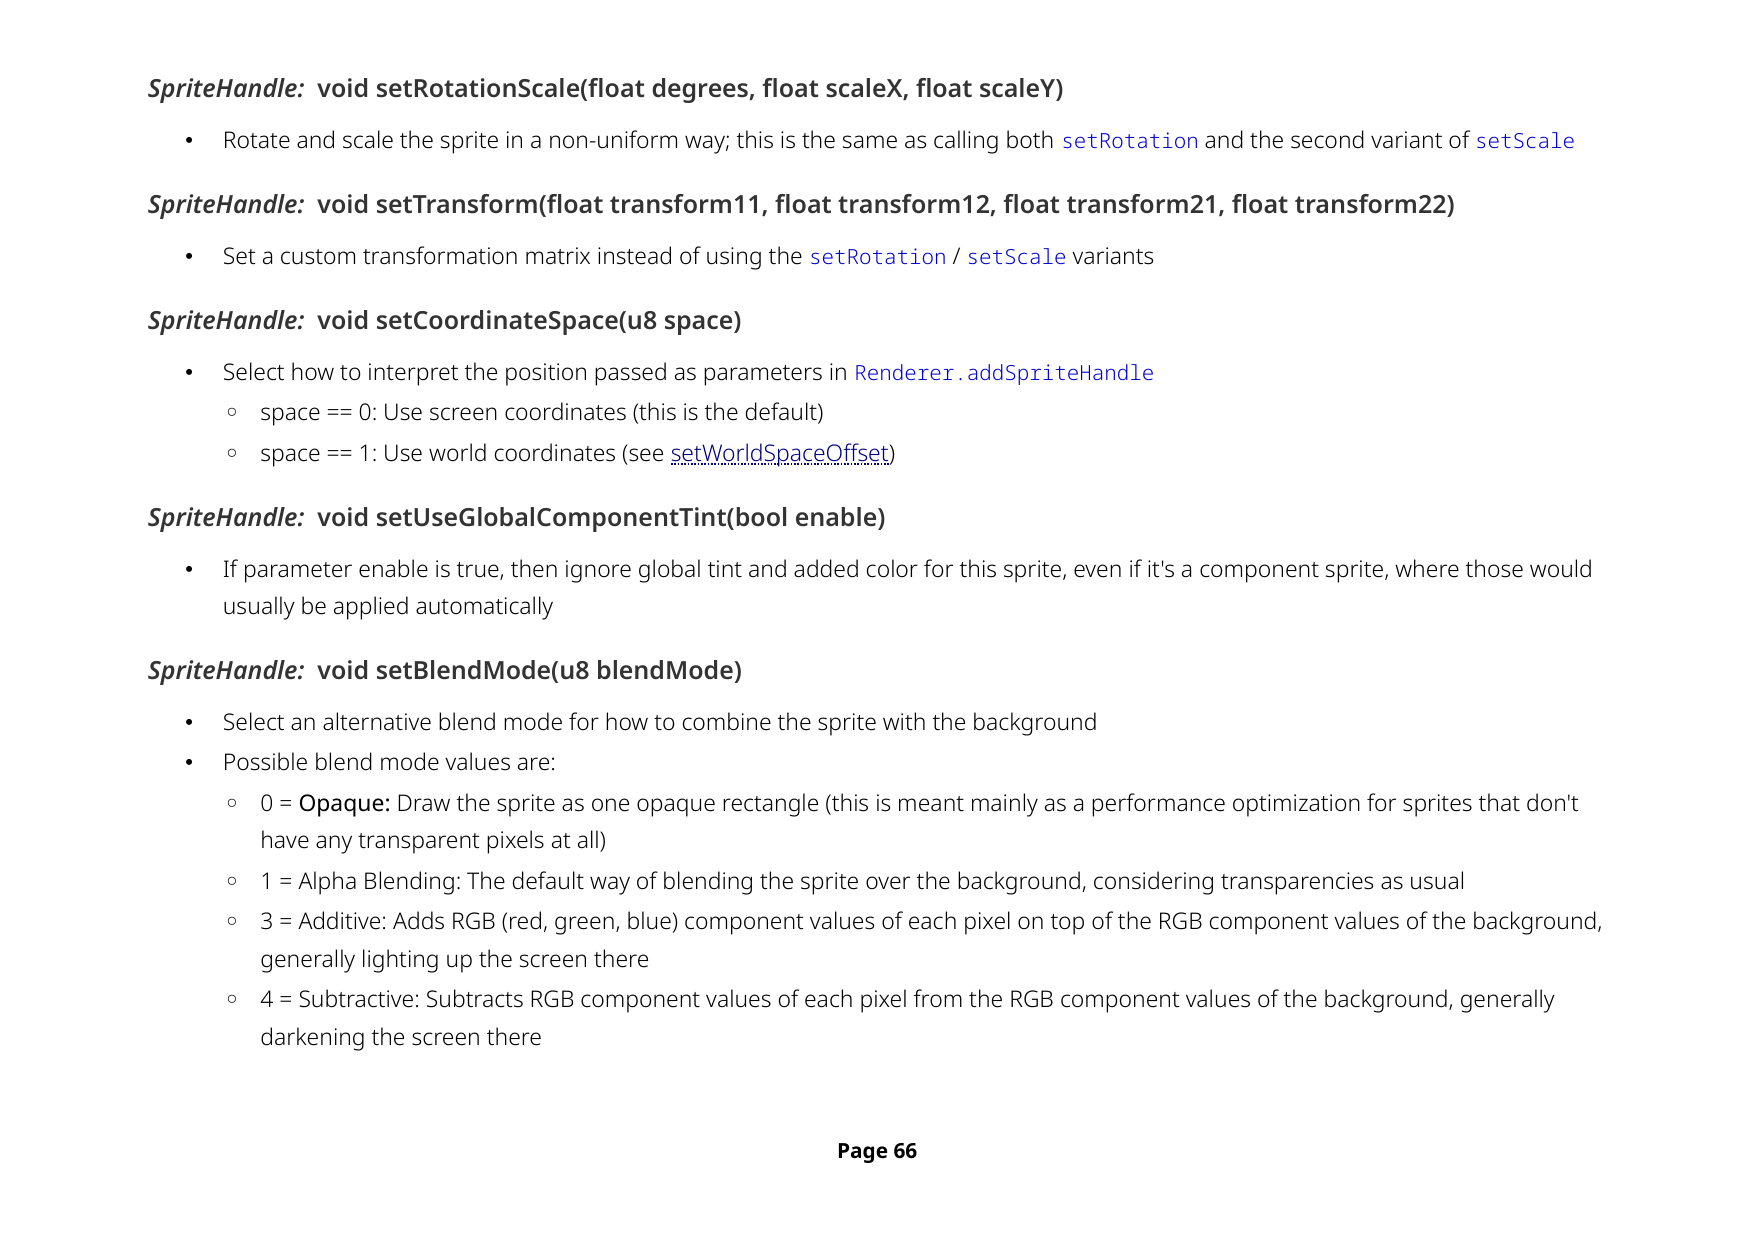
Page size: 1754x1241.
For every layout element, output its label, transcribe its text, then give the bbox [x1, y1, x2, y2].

list Possible blend mode values are: [185, 746, 1606, 777]
list space == 0: Use screen coordinates (this is the default) [223, 396, 1606, 427]
subtitle SpriteHandle: void setRotationScale(float degrees, float scaleX, float scaleY) [148, 71, 1606, 105]
list 3 = Additive: Adds RGB (red, green, blue) component values of each pixel on top of the RGB component values of the background, generally lighting up the screen there [223, 905, 1606, 974]
list If parameter enable is true, then ignore global tint and added color for this sprite, even if it's a component sprite, where those would usually be applied automatically [185, 552, 1606, 621]
subtitle SpriteHandle: void setBlendMode(u8 blendMode) [148, 652, 1606, 687]
list Select an alternative blend mode for how to combine the sprite with the background [185, 706, 1606, 737]
subtitle SpriteHandle: void setUseGlobalComponentTint(bool enable) [148, 499, 1606, 533]
list Set a custom transformation matrix instead of using the setRotation / setScale variants [185, 240, 1606, 271]
list space == 1: Use world coordinates (see setWorldSpaceOffset) [223, 437, 1606, 468]
list 0 = Opaque: Draw the sprite as one opaque rectangle (this is meant mainly as a performance optimization for sprites that don't have any transparent pixels at all) [223, 787, 1606, 855]
list 1 = Alpha Blending: The default way of blending the sprite over the background, considering transparencies as usual [223, 864, 1606, 896]
list 4 = Subtractive: Subtracts RGB component values of each pixel from the RGB component values of the background, generally darkening the screen there [223, 983, 1606, 1052]
subtitle SpriteHandle: void setTransform(float transform11, float transform12, float transform21, float transform22) [148, 187, 1606, 221]
list Rotate and scale the sprite in a non-uniform way; this is the same as calling both setRotation and the second variant of setScale [185, 124, 1606, 155]
list Select how to interpret the position passed as parameters in Renderer.addSpriteHandle [185, 356, 1606, 387]
subtitle SpriteHandle: void setCoordinateSpace(u8 space) [148, 302, 1606, 337]
